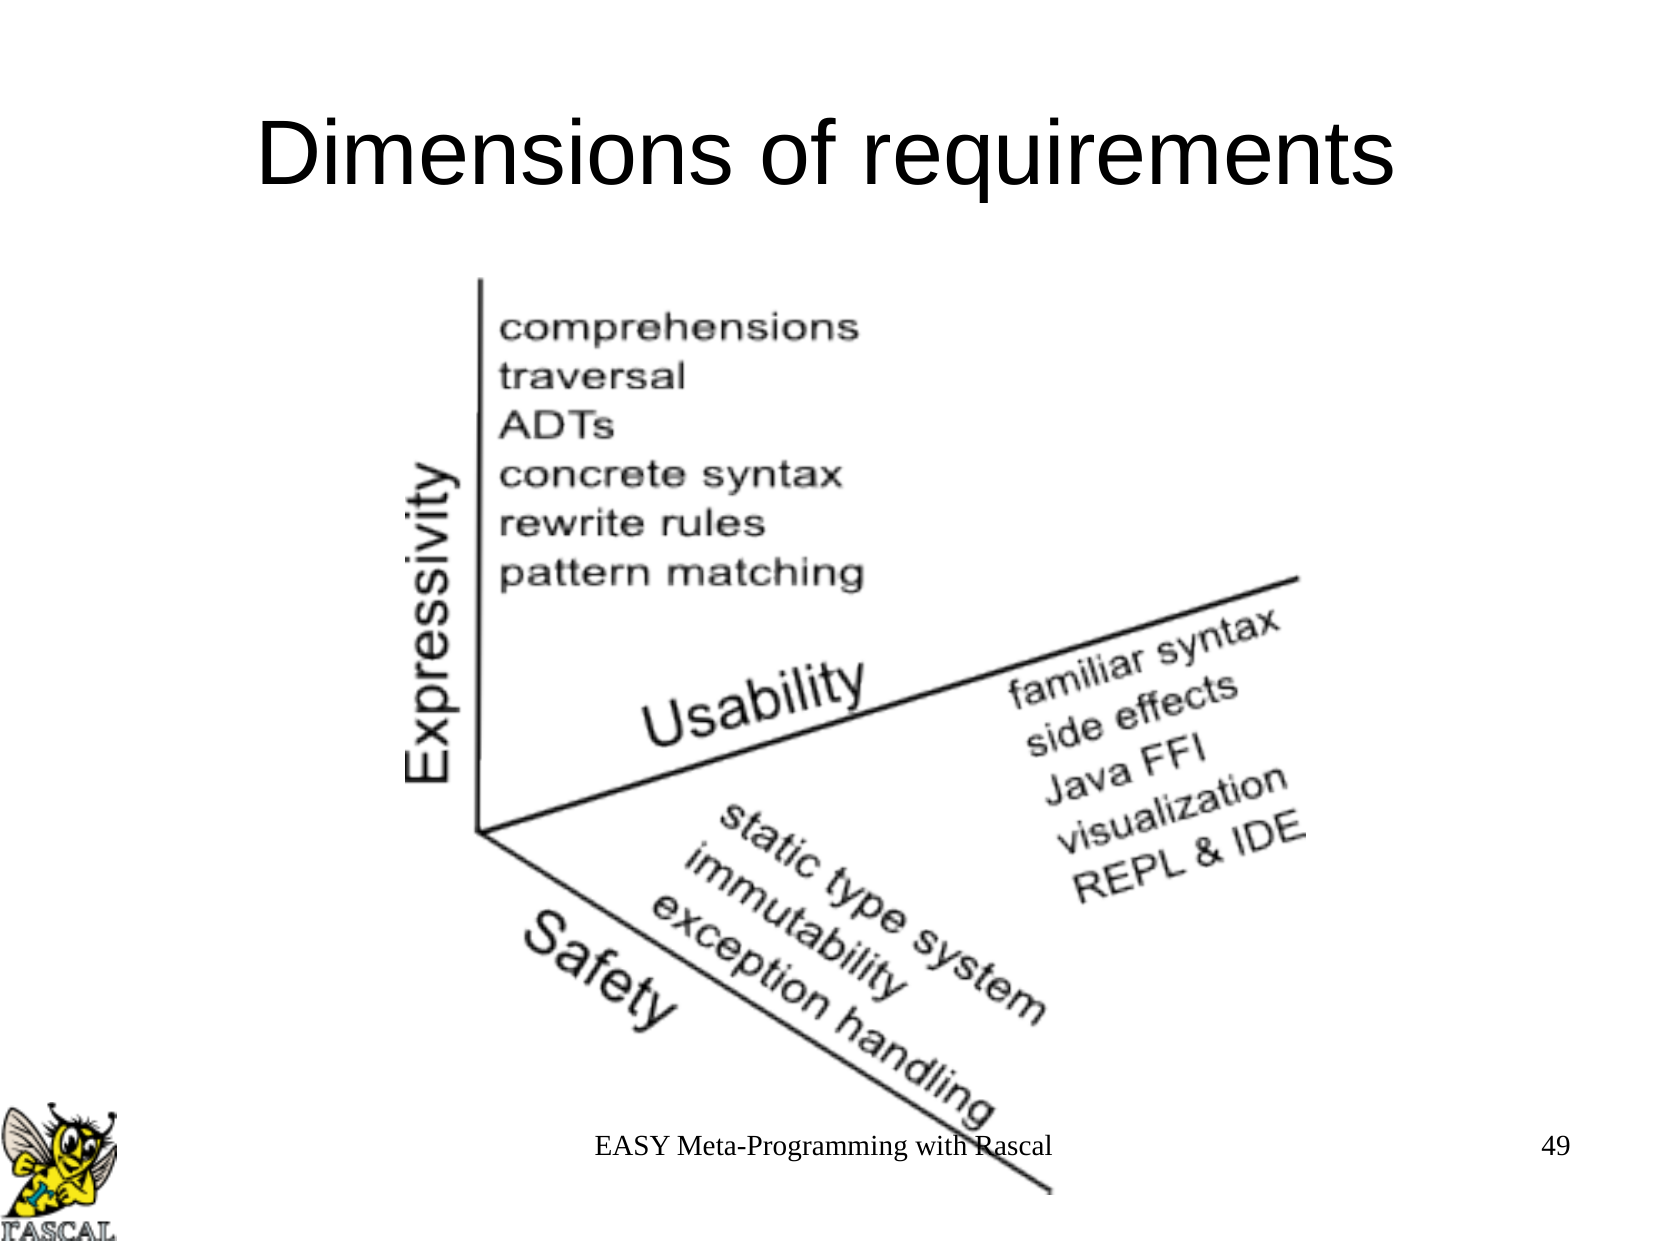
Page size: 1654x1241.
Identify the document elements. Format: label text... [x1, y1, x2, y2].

picture [0, 1102, 117, 1241]
title Dimensions of requirements [82, 56, 1571, 250]
picture [405, 277, 1306, 1195]
